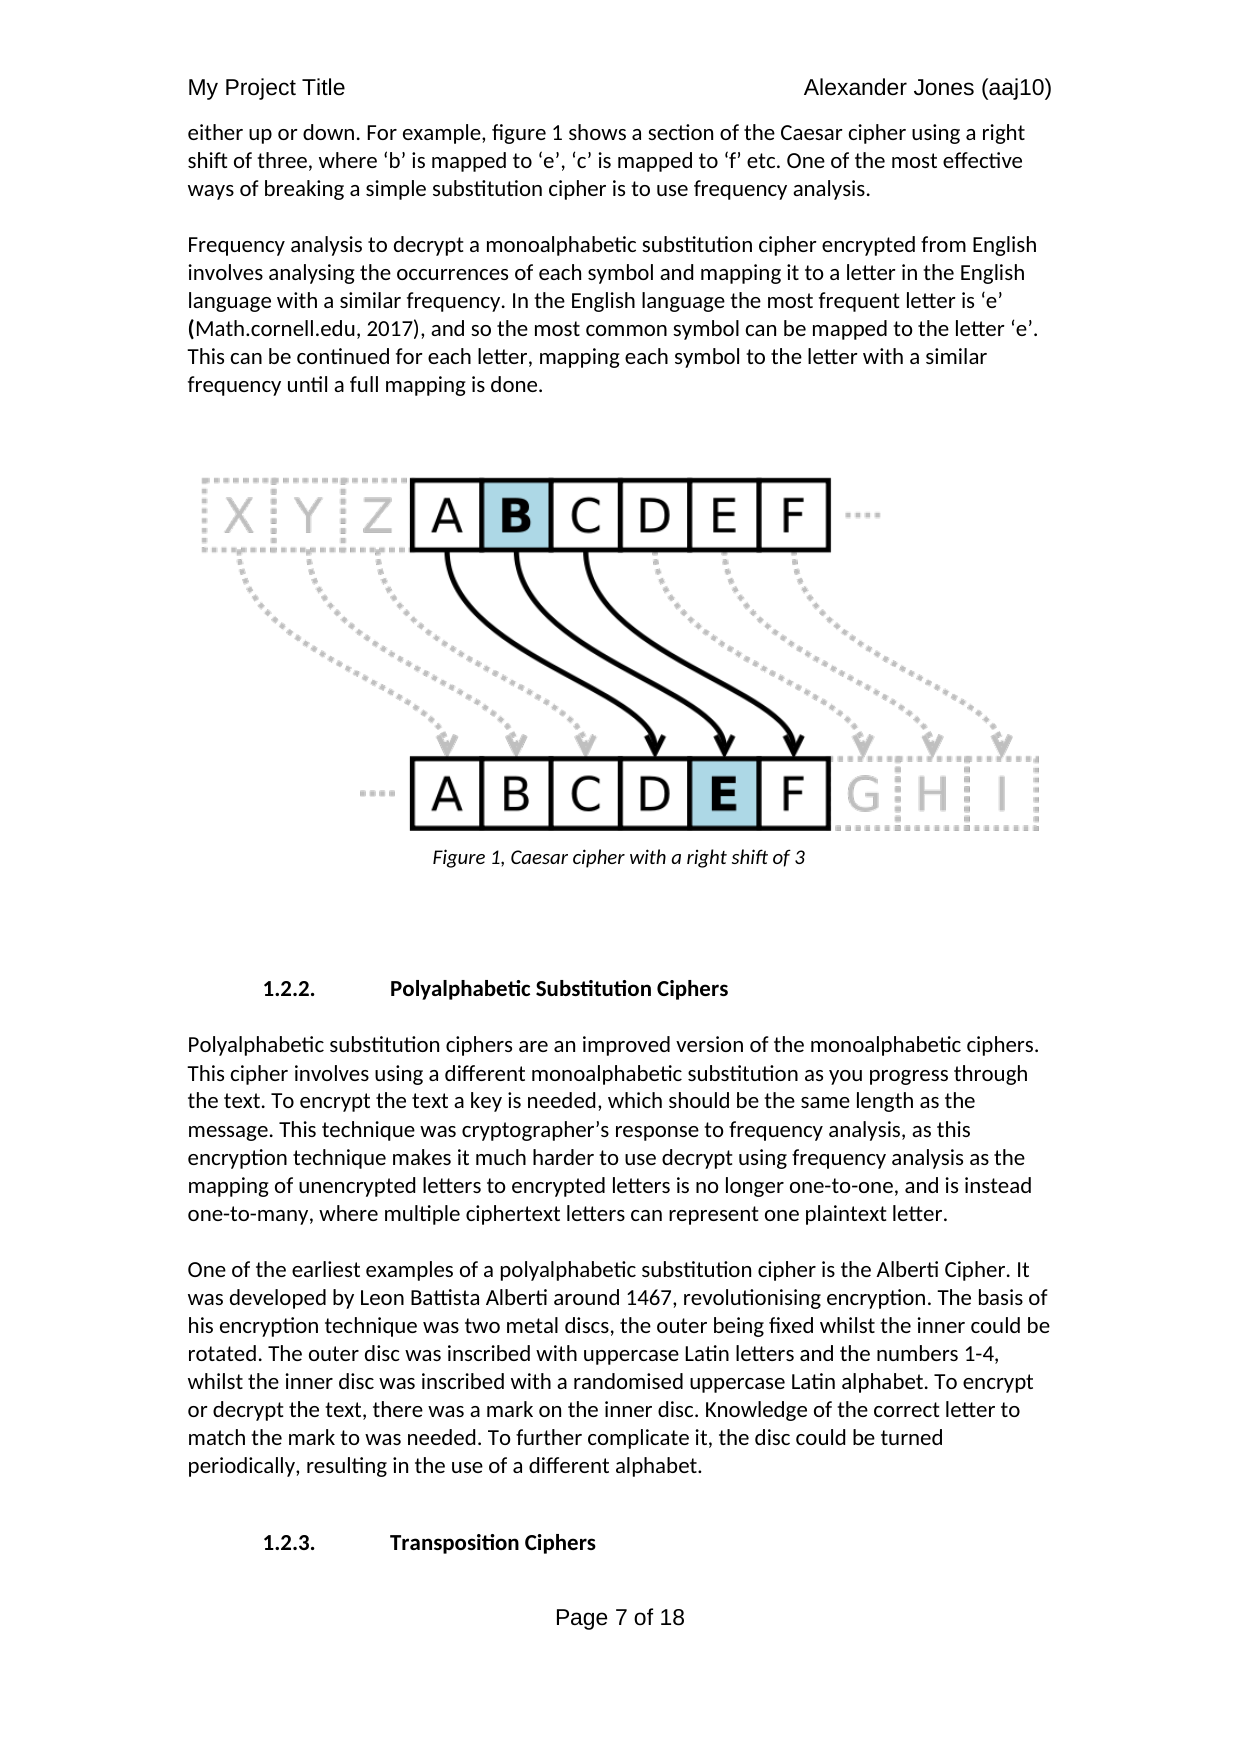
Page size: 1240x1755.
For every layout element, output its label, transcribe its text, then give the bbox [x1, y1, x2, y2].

subtitle Polyalphabetic Substitution Ciphers [262, 974, 1052, 1003]
text Polyalphabetic substitution ciphers are an improved version of the monoalphabetic ciphers. This cipher involves using a different monoalphabetic substitution as you progress through the text. To encrypt the text a key is needed, which should be the same length as the message. This technique was cryptographer’s response to frequency analysis, as this encryption technique makes it much harder to use decrypt using frequency analysis as the mapping of unencrypted letters to encrypted letters is no longer one-to-one, and is instead one-to-many, where multiple ciphertext letters can represent one plaintext letter. [187, 1031, 1052, 1227]
text Frequency analysis to decrypt a monoalphabetic substitution cipher encrypted from English involves analysing the occurrences of each symbol and mapping it to a letter in the English language with a similar frequency. In the English language the most frequent letter is ‘e’ (Math.cornell.edu, 2017), and so the most common symbol can be mapped to the letter ‘e’. This can be continued for each letter, mapping each symbol to the letter with a similar frequency until a full mapping is done. [187, 230, 1052, 398]
text One of the earliest examples of a polyalphabetic substitution cipher is the Alberti Cipher. It was developed by Leon Battista Alberti around 1467, revolutionising encryption. The basis of his encryption technique was two metal discs, the outer being fixed whilst the inner could be rotated. The outer disc was inscribed with uppercase Latin letters and the numbers 1-4, whilst the inner disc was inscribed with a randomised uppercase Latin alphabet. To encrypt or decrypt the text, there was a mark on the inner disc. Knowledge of the correct letter to match the mark to was needed. To further complicate it, the disc could be turned periodically, resulting in the use of a different alphabet. [187, 1255, 1052, 1479]
text either up or down. For example, figure 1 shows a section of the Caesar cipher using a right shift of three, where ‘b’ is mapped to ‘e’, ‘c’ is mapped to ‘f’ etc. One of the most effective ways of breaking a simple substitution cipher is to use frequency analysis. [187, 118, 1052, 202]
text Figure 1, Caesar cipher with a right shift of 3 [187, 453, 1052, 870]
subtitle Transposition Ciphers [262, 1528, 1052, 1556]
